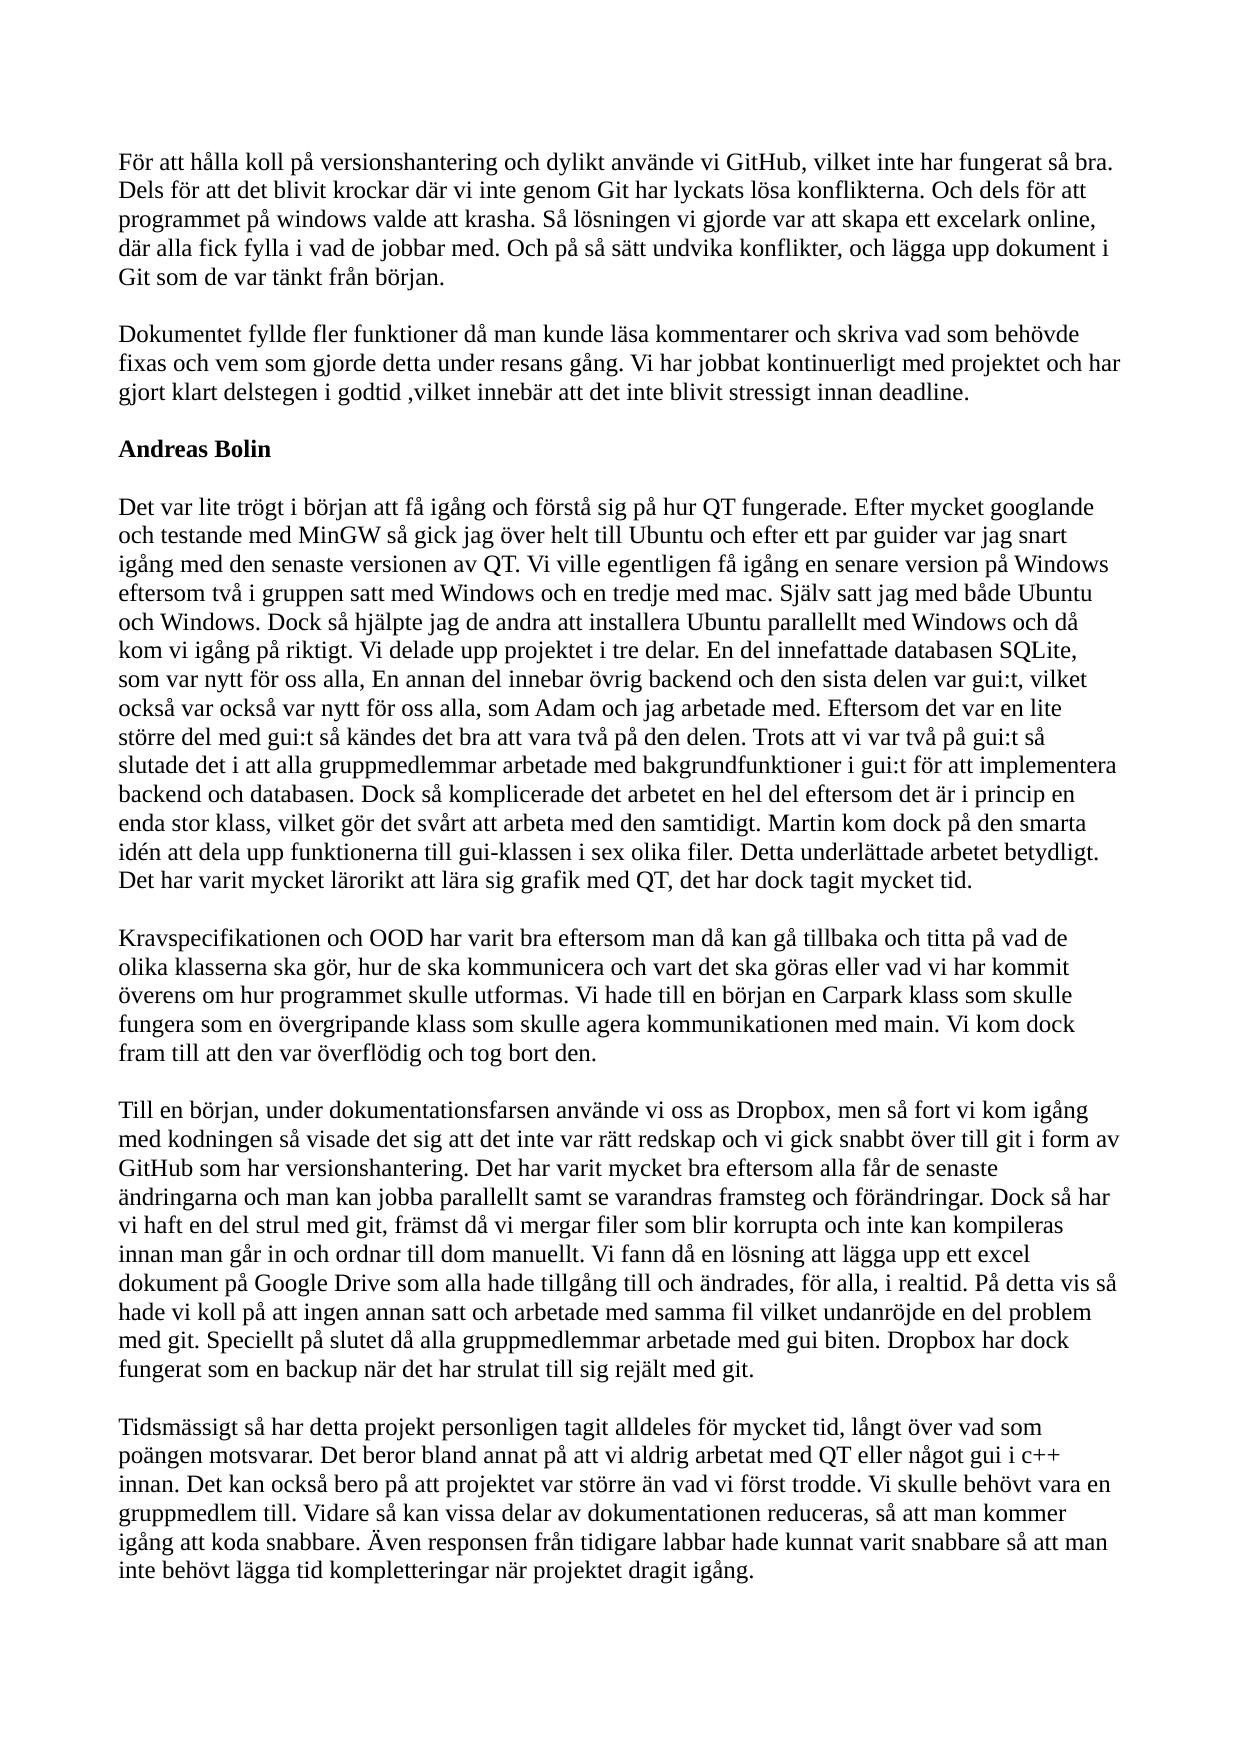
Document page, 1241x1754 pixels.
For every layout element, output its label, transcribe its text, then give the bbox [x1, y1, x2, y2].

text För att hålla koll på versionshantering och dylikt använde vi GitHub, vilket inte har fungerat så bra. Dels för att det blivit krockar där vi inte genom Git har lyckats lösa konflikterna. Och dels för att programmet på windows valde att krasha. Så lösningen vi gjorde var att skapa ett excelark online, där alla fick fylla i vad de jobbar med. Och på så sätt undvika konflikter, och lägga upp dokument i Git som de var tänkt från början. [118, 147, 1122, 291]
text Det var lite trögt i början att få igång och förstå sig på hur QT fungerade. Efter mycket googlande och testande med MinGW så gick jag över helt till Ubuntu och efter ett par guider var jag snart igång med den senaste versionen av QT. Vi ville egentligen få igång en senare version på Windows eftersom två i gruppen satt med Windows och en tredje med mac. Själv satt jag med både Ubuntu och Windows. Dock så hjälpte jag de andra att installera Ubuntu parallellt med Windows och då kom vi igång på riktigt. Vi delade upp projektet i tre delar. En del innefattade databasen SQLite, som var nytt för oss alla, En annan del innebar övrig backend och den sista delen var gui:t, vilket också var också var nytt för oss alla, som Adam och jag arbetade med. Eftersom det var en lite större del med gui:t så kändes det bra att vara två på den delen. Trots att vi var två på gui:t så slutade det i att alla gruppmedlemmar arbetade med bakgrundfunktioner i gui:t för att implementera backend och databasen. Dock så komplicerade det arbetet en hel del eftersom det är i princip en enda stor klass, vilket gör det svårt att arbeta med den samtidigt. Martin kom dock på den smarta idén att dela upp funktionerna till gui-klassen i sex olika filer. Detta underlättade arbetet betydligt. Det har varit mycket lärorikt att lära sig grafik med QT, det har dock tagit mycket tid. [118, 492, 1122, 894]
text Andreas Bolin [118, 434, 1122, 463]
text Dokumentet fyllde fler funktioner då man kunde läsa kommentarer och skriva vad som behövde fixas och vem som gjorde detta under resans gång. Vi har jobbat kontinuerligt med projektet och har gjort klart delstegen i godtid ,vilket innebär att det inte blivit stressigt innan deadline. [118, 319, 1122, 406]
text Kravspecifikationen och OOD har varit bra eftersom man då kan gå tillbaka och titta på vad de olika klasserna ska gör, hur de ska kommunicera och vart det ska göras eller vad vi har kommit överens om hur programmet skulle utformas. Vi hade till en början en Carpark klass som skulle fungera som en övergripande klass som skulle agera kommunikationen med main. Vi kom dock fram till att den var överflödig och tog bort den. [118, 923, 1122, 1067]
text Till en början, under dokumentationsfarsen använde vi oss as Dropbox, men så fort vi kom igång med kodningen så visade det sig att det inte var rätt redskap och vi gick snabbt över till git i form av GitHub som har versionshantering. Det har varit mycket bra eftersom alla får de senaste ändringarna och man kan jobba parallellt samt se varandras framsteg och förändringar. Dock så har vi haft en del strul med git, främst då vi mergar filer som blir korrupta och inte kan kompileras innan man går in och ordnar till dom manuellt. Vi fann då en lösning att lägga upp ett excel dokument på Google Drive som alla hade tillgång till och ändrades, för alla, i realtid. På detta vis så hade vi koll på att ingen annan satt och arbetade med samma fil vilket undanröjde en del problem med git. Speciellt på slutet då alla gruppmedlemmar arbetade med gui biten. Dropbox har dock fungerat som en backup när det har strulat till sig rejält med git. [118, 1096, 1122, 1383]
text Tidsmässigt så har detta projekt personligen tagit alldeles för mycket tid, långt över vad som poängen motsvarar. Det beror bland annat på att vi aldrig arbetat med QT eller något gui i c++ innan. Det kan också bero på att projektet var större än vad vi först trodde. Vi skulle behövt vara en gruppmedlem till. Vidare så kan vissa delar av dokumentationen reduceras, så att man kommer igång att koda snabbare. Även responsen från tidigare labbar hade kunnat varit snabbare så att man inte behövt lägga tid kompletteringar när projektet dragit igång. [118, 1412, 1122, 1584]
